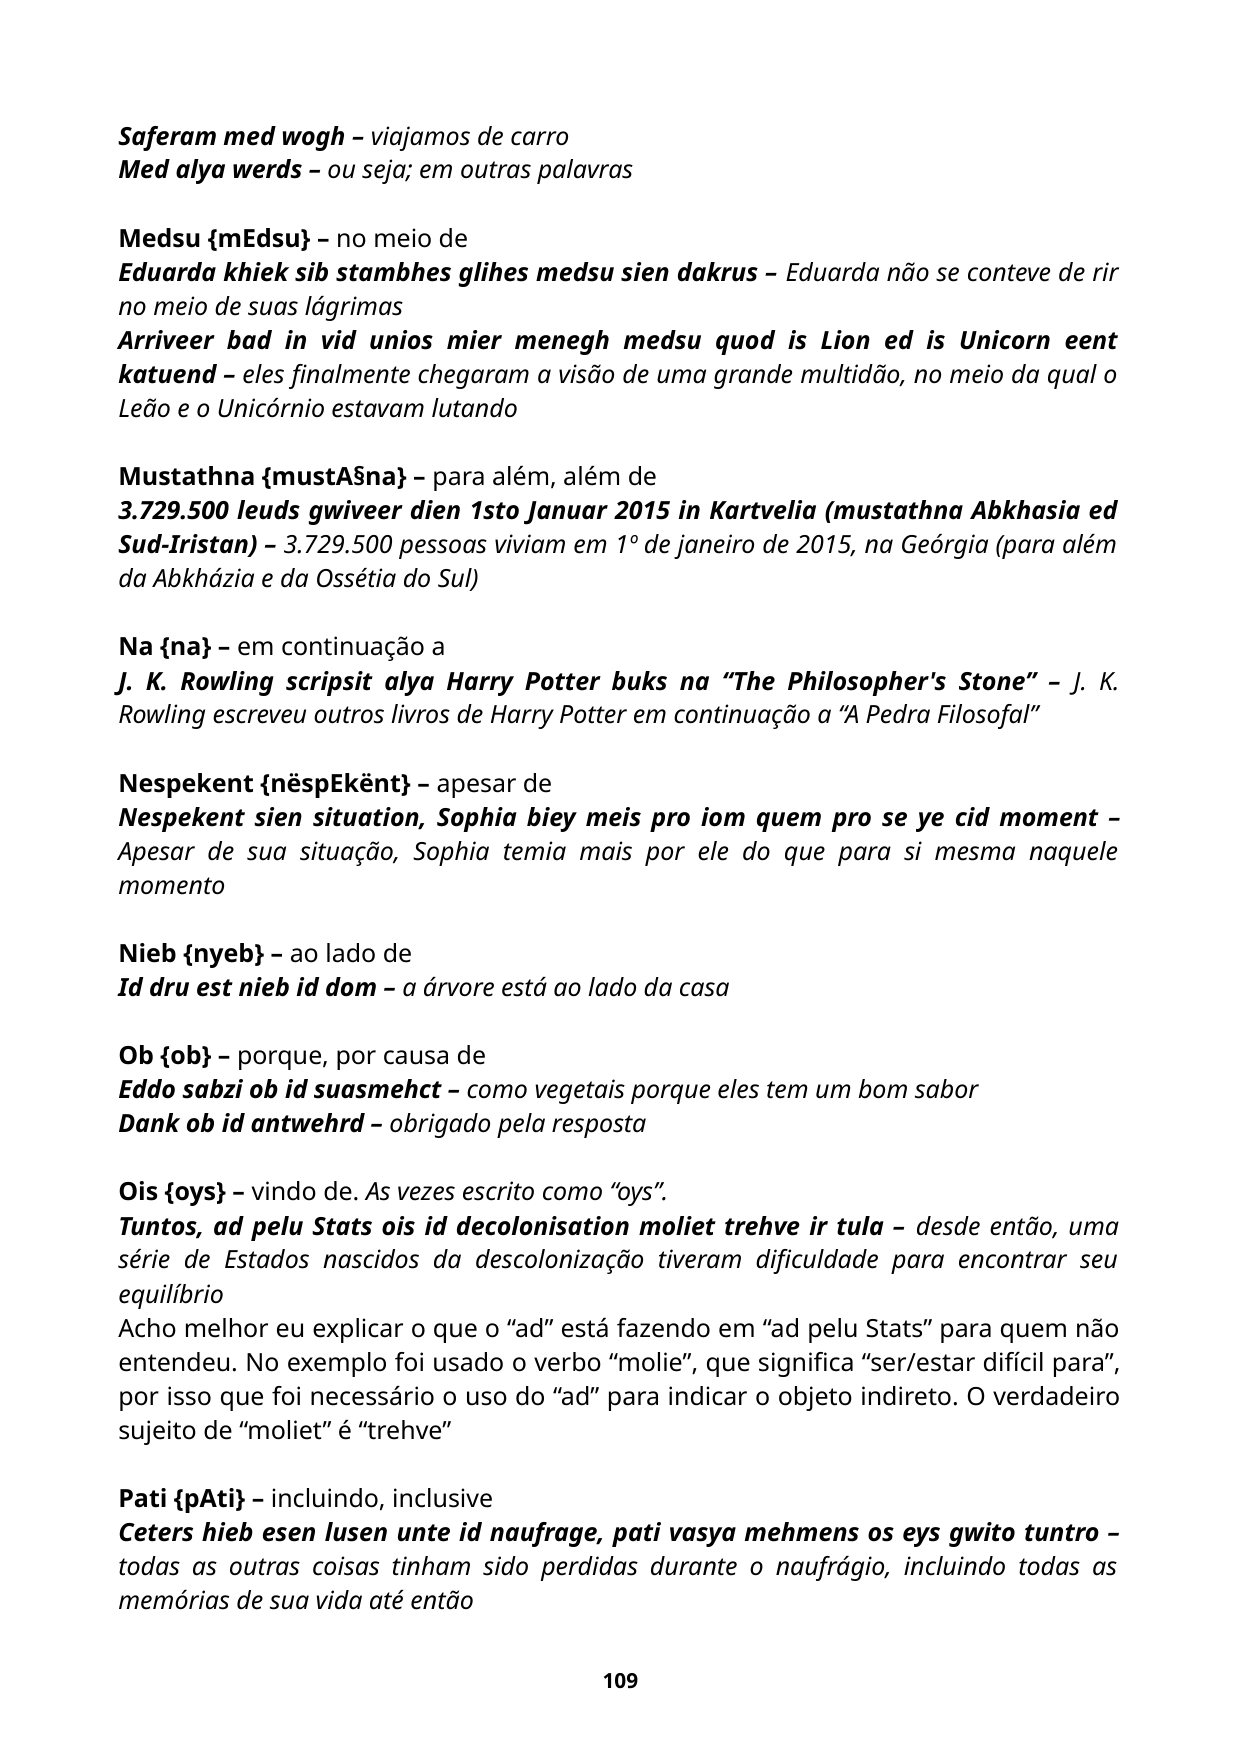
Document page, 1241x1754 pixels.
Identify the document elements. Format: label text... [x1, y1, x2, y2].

text 3.729.500 leuds gwiveer dien 1sto Januar 2015 in Kartvelia (mustathna Abkhasia ed Sud-Iristan) – 3.729.500 pessoas viviam em 1º de janeiro de 2015, na Geórgia (para além da Abkházia e da Ossétia do Sul) [118, 493, 1122, 595]
text Arriveer bad in vid unios mier menegh medsu quod is Lion ed is Unicorn eent katuend – eles finalmente chegaram a visão de uma grande multidão, no meio da qual o Leão e o Unicórnio estavam lutando [118, 322, 1122, 425]
text Dank ob id antwehrd – obrigado pela resposta [118, 1106, 1122, 1140]
text J. K. Rowling scripsit alya Harry Potter buks na “The Philosopher's Stone” – J. K. Rowling escreveu outros livros de Harry Potter em continuação a “A Pedra Filosofal” [118, 663, 1122, 731]
text Eduarda khiek sib stambhes glihes medsu sien dakrus – Eduarda não se conteve de rir no meio de suas lágrimas [118, 254, 1122, 322]
text Ceters hieb esen lusen unte id naufrage, pati vasya mehmens os eys gwito tuntro – todas as outras coisas tinham sido perdidas durante o naufrágio, incluindo todas as memórias de sua vida até então [118, 1515, 1122, 1617]
text Nieb {nyeb} – ao lado de [118, 936, 1122, 970]
text Med alya werds – ou seja; em outras palavras [118, 152, 1122, 186]
text Pati {pAti} – incluindo, inclusive [118, 1481, 1122, 1515]
text Nespekent sien situation, Sophia biey meis pro iom quem pro se ye cid moment – Apesar de sua situação, Sophia temia mais por ele do que para si mesma naquele momento [118, 799, 1122, 902]
text Na {na} – em continuação a [118, 629, 1122, 663]
text Ois {oys} – vindo de. As vezes escrito como “oys”. [118, 1174, 1122, 1208]
text Medsu {mEdsu} – no meio de [118, 220, 1122, 254]
text Eddo sabzi ob id suasmehct – como vegetais porque eles tem um bom sabor [118, 1072, 1122, 1106]
text Tuntos, ad pelu Stats ois id decolonisation moliet trehve ir tula – desde então, uma série de Estados nascidos da descolonização tiveram dificuldade para encontrar seu equilíbrio [118, 1208, 1122, 1310]
text Ob {ob} – porque, por causa de [118, 1038, 1122, 1072]
text Acho melhor eu explicar o que o “ad” está fazendo em “ad pelu Stats” para quem não entendeu. No exemplo foi usado o verbo “molie”, que significa “ser/estar difícil para”, por isso que foi necessário o uso do “ad” para indicar o objeto indireto. O verdadeiro sujeito de “moliet” é “trehve” [118, 1310, 1122, 1447]
text Saferam med wogh – viajamos de carro [118, 118, 1122, 152]
text Id dru est nieb id dom – a árvore está ao lado da casa [118, 970, 1122, 1004]
text Mustathna {mustA§na} – para além, além de [118, 459, 1122, 493]
text Nespekent {nëspEkënt} – apesar de [118, 765, 1122, 799]
